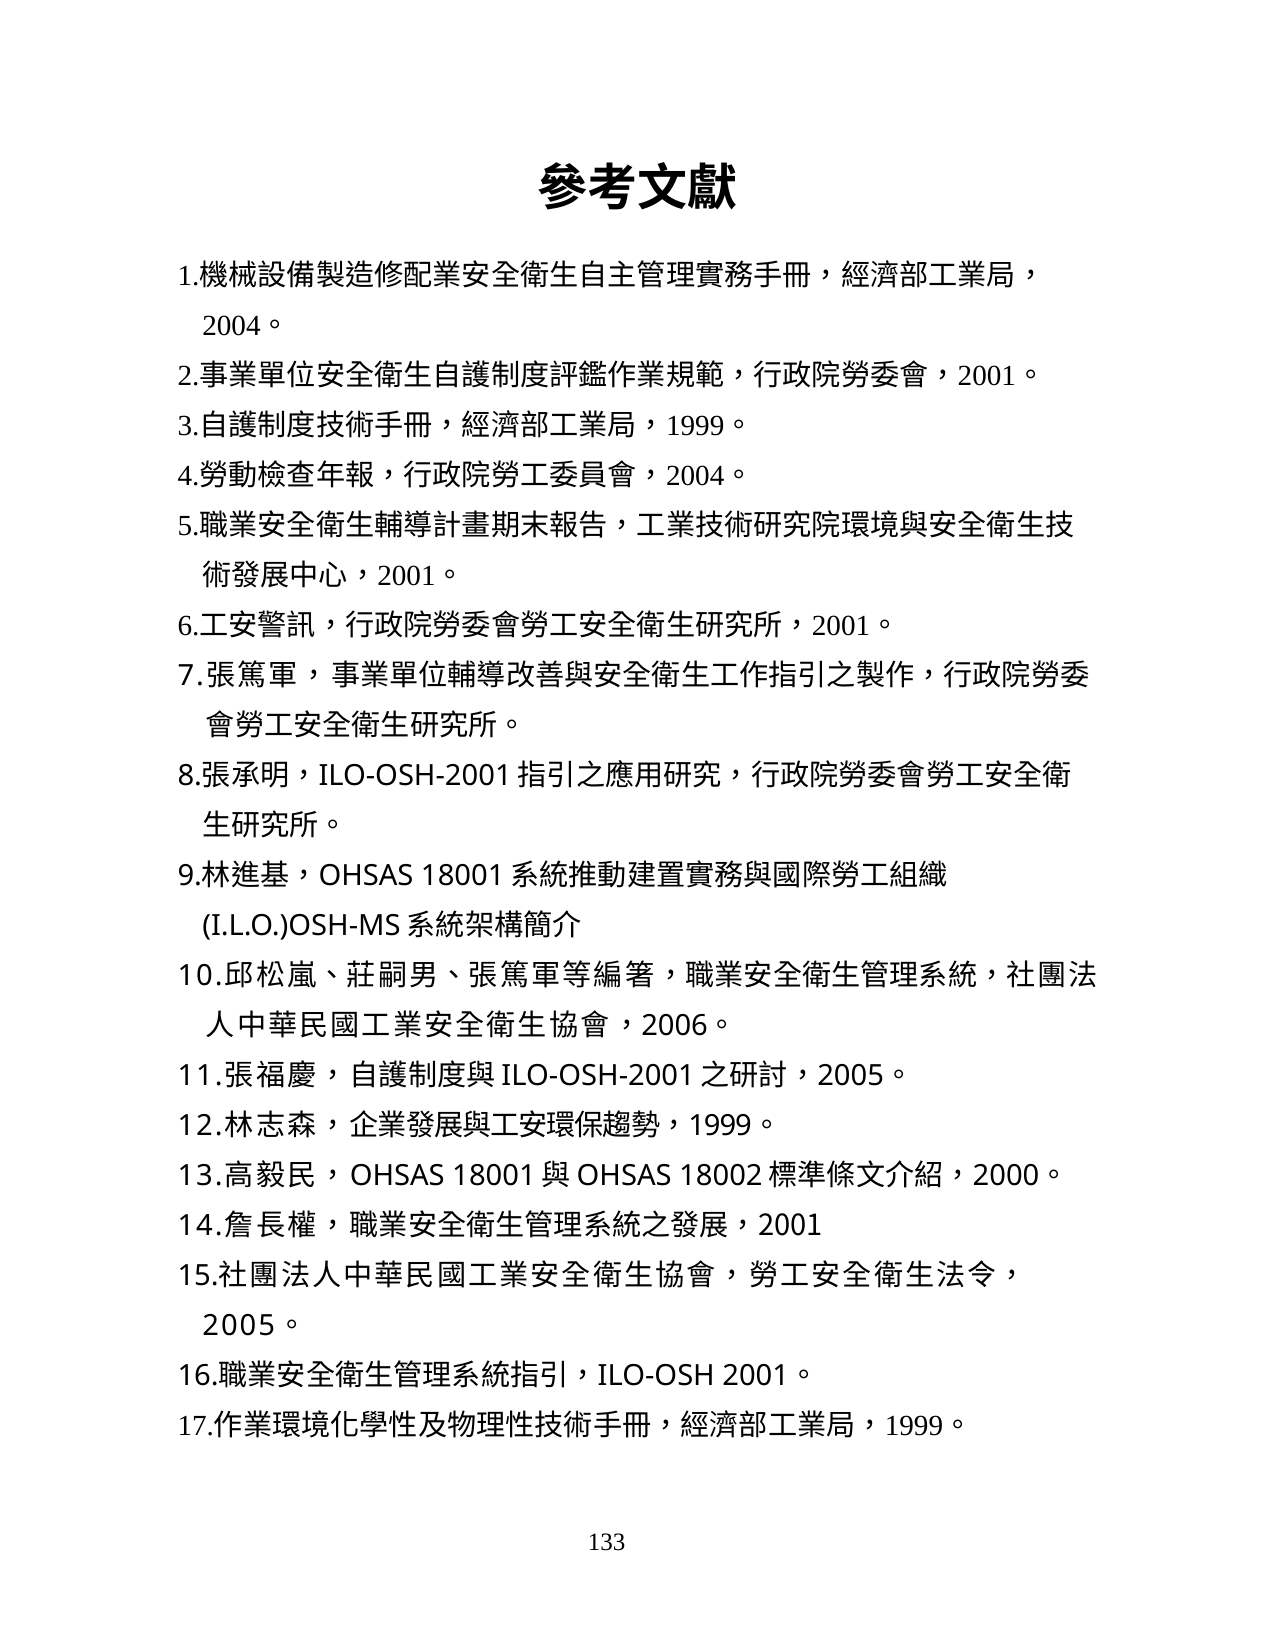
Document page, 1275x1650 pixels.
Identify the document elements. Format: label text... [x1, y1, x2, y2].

text 2.事業單位安全衛生自護制度評鑑作業規範，行政院勞委會，2001。 [177, 345, 1098, 395]
text 6.工安警訊，行政院勞委會勞工安全衛生研究所，2001。 [177, 595, 1098, 645]
text 14.詹長權，職業安全衛生管理系統之發展，2001 [177, 1195, 1098, 1245]
text 4.勞動檢查年報，行政院勞工委員會，2004。 [177, 445, 1098, 495]
text 9.林進基，OHSAS 18001系統推動建置實務與國際勞工組織(I.L.O.)OSH-MS系統架構簡介 [177, 845, 1098, 945]
text 16.職業安全衛生管理系統指引，ILO-OSH 2001。 [177, 1345, 1098, 1395]
text 參考文獻 [177, 148, 1098, 220]
text 12.林志森，企業發展與工安環保趨勢，1999。 [177, 1095, 1098, 1145]
text 15.社團法人中華民國工業安全衛生協會，勞工安全衛生法令，2005。 [177, 1245, 1098, 1345]
text 3.自護制度技術手冊，經濟部工業局，1999。 [177, 395, 1098, 445]
text 17.作業環境化學性及物理性技術手冊，經濟部工業局，1999。 [177, 1395, 1098, 1445]
text 1.機械設備製造修配業安全衛生自主管理實務手冊，經濟部工業局，2004。 [177, 245, 1098, 345]
text 7.張篤軍，事業單位輔導改善與安全衛生工作指引之製作，行政院勞委會勞工安全衛生研究所。 [177, 645, 1098, 745]
text 10.邱松嵐、莊嗣男、張篤軍等編箸，職業安全衛生管理系統，社團法人中華民國工業安全衛生協會，2006。 [177, 945, 1098, 1045]
text 13.高毅民，OHSAS 18001與OHSAS 18002標準條文介紹，2000。 [177, 1145, 1098, 1195]
text 8.張承明，ILO-OSH-2001指引之應用研究，行政院勞委會勞工安全衛生研究所。 [177, 745, 1098, 845]
text 5.職業安全衛生輔導計畫期末報告，工業技術研究院環境與安全衛生技術發展中心，2001。 [177, 495, 1098, 595]
text 11.張福慶，自護制度與ILO-OSH-2001之研討，2005。 [177, 1045, 1098, 1095]
